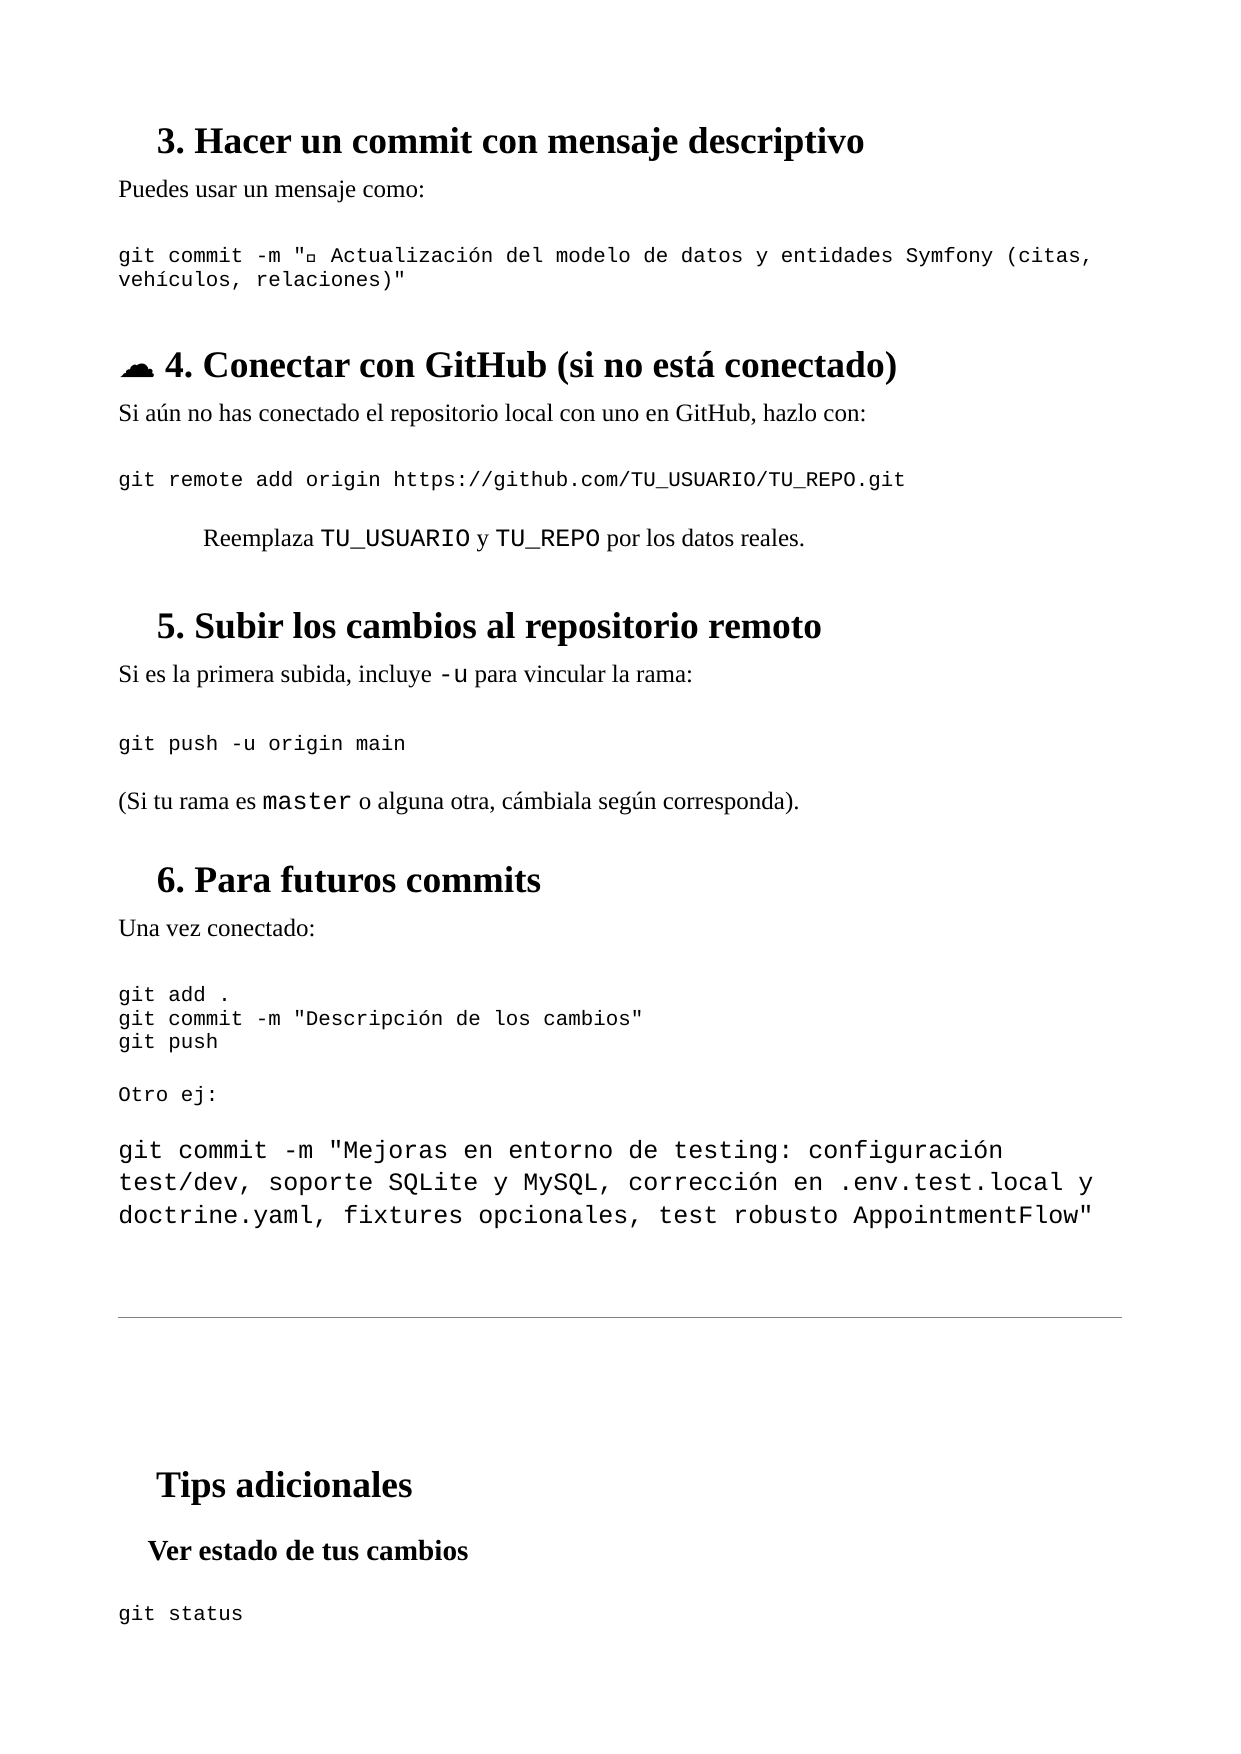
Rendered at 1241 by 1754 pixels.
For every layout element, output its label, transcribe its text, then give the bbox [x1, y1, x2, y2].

text Otro ej: [118, 1084, 1122, 1108]
subtitle 🔁 6. Para futuros commits [118, 857, 1122, 900]
text git commit -m "💾 Actualización del modelo de datos y entidades Symfony (citas, vehículos, relaciones)" [118, 245, 1122, 292]
text Si aún no has conectado el repositorio local con uno en GitHub, hazlo con: [118, 398, 1122, 427]
text 🔁 Reemplaza TU_USUARIO y TU_REPO por los datos reales. [177, 523, 1063, 553]
subtitle 📝 3. Hacer un commit con mensaje descriptivo [118, 118, 1122, 161]
text Si es la primera subida, incluye -u para vincular la rama: [118, 659, 1122, 690]
subtitle 🚀 5. Subir los cambios al repositorio remoto [118, 604, 1122, 647]
text git remote add origin https://github.com/TU_USUARIO/TU_REPO.git [118, 469, 1122, 493]
text (Si tu rama es master o alguna otra, cámbiala según corresponda). [118, 786, 1122, 817]
text Una vez conectado: [118, 913, 1122, 941]
text git commit -m "Mejoras en entorno de testing: configuración test/dev, soporte SQLite y MySQL, corrección en .env.test.local y doctrine.yaml, fixtures opcionales, test robusto AppointmentFlow" [118, 1137, 1122, 1231]
text git status [118, 1603, 1122, 1626]
text git push [118, 1031, 1122, 1055]
subtitle ☁️ 4. Conectar con GitHub (si no está conectado) [118, 343, 1122, 386]
text git push -u origin main [118, 733, 1122, 757]
text Puedes usar un mensaje como: [118, 174, 1122, 202]
text git commit -m "Descripción de los cambios" [118, 1007, 1122, 1031]
text git add . [118, 984, 1122, 1007]
subtitle 🧠 Tips adicionales [118, 1463, 1122, 1506]
subtitle 👀 Ver estado de tus cambios [118, 1533, 1122, 1567]
